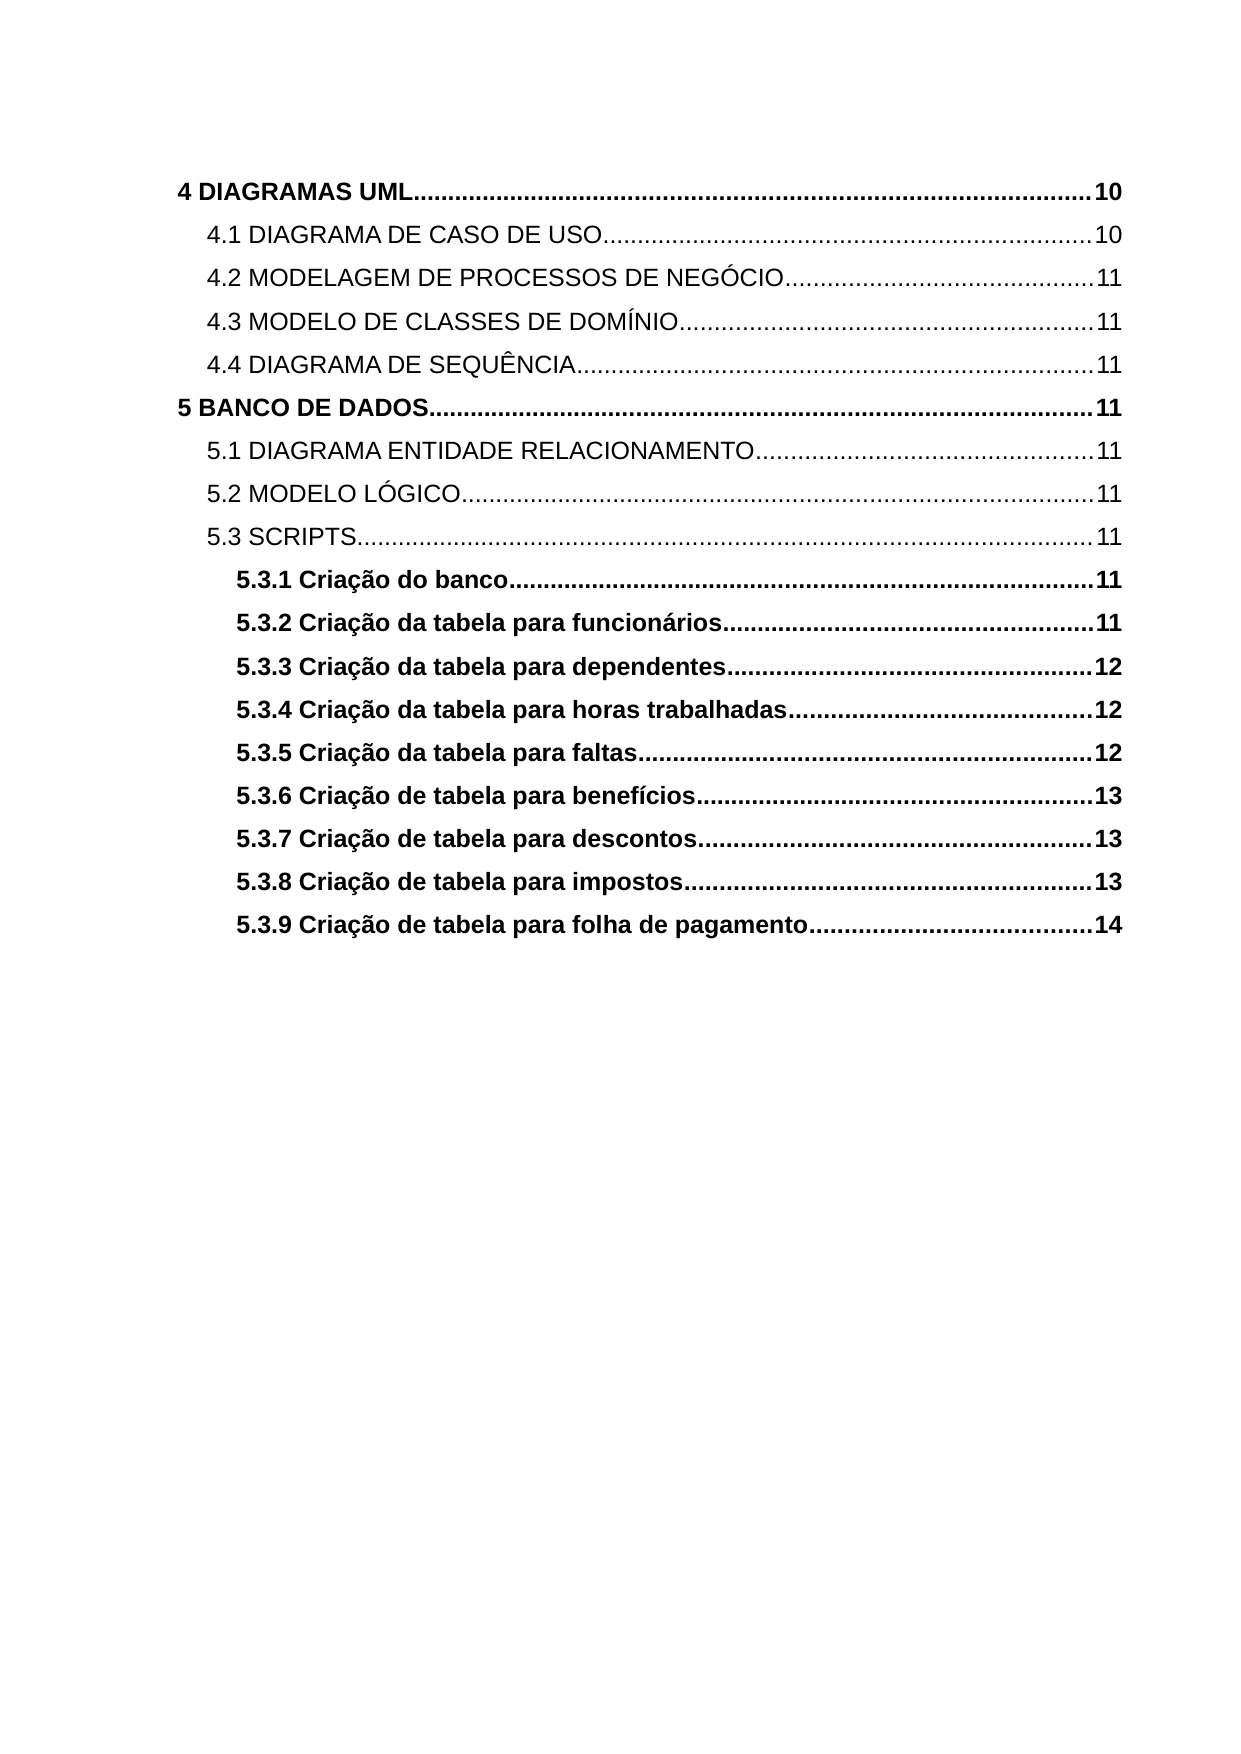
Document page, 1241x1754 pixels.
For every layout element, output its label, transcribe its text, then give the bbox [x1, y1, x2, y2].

text 5.3.8 Criação de tabela para impostos 13 [236, 867, 1122, 896]
text 5.3.5 Criação da tabela para faltas 12 [236, 738, 1122, 767]
text 5.2 MODELO LÓGICO 11 [207, 479, 1122, 508]
text 4.3 Modelo de classes de domínio 11 [207, 307, 1122, 335]
text 5.3.3 Criação da tabela para dependentes 12 [236, 652, 1122, 680]
text 4 Diagramas uml 10 [177, 177, 1122, 206]
text 5.3.4 Criação da tabela para horas trabalhadas 12 [236, 695, 1122, 723]
text 5.3.9 Criação de tabela para folha de pagamento 14 [236, 910, 1122, 939]
text 5.3.6 Criação de tabela para benefícios 13 [236, 781, 1122, 810]
text 5.1 DIAGRAMA ENTIDADE RELACIONAMENTO 11 [207, 436, 1122, 465]
text 4.2 MODELAGEM de processos de negócio 11 [207, 263, 1122, 292]
text 5 Banco de dados 11 [177, 393, 1122, 422]
text 4.4 Diagrama de sequência 11 [207, 350, 1122, 378]
text 5.3.1 Criação do banco 11 [236, 565, 1122, 594]
text 5.3 SCRIPTS 11 [207, 522, 1122, 551]
text 5.3.2 Criação da tabela para funcionários 11 [236, 608, 1122, 637]
text 5.3.7 Criação de tabela para descontos 13 [236, 824, 1122, 853]
text 4.1 Diagrama de caso de uso 10 [207, 220, 1122, 249]
